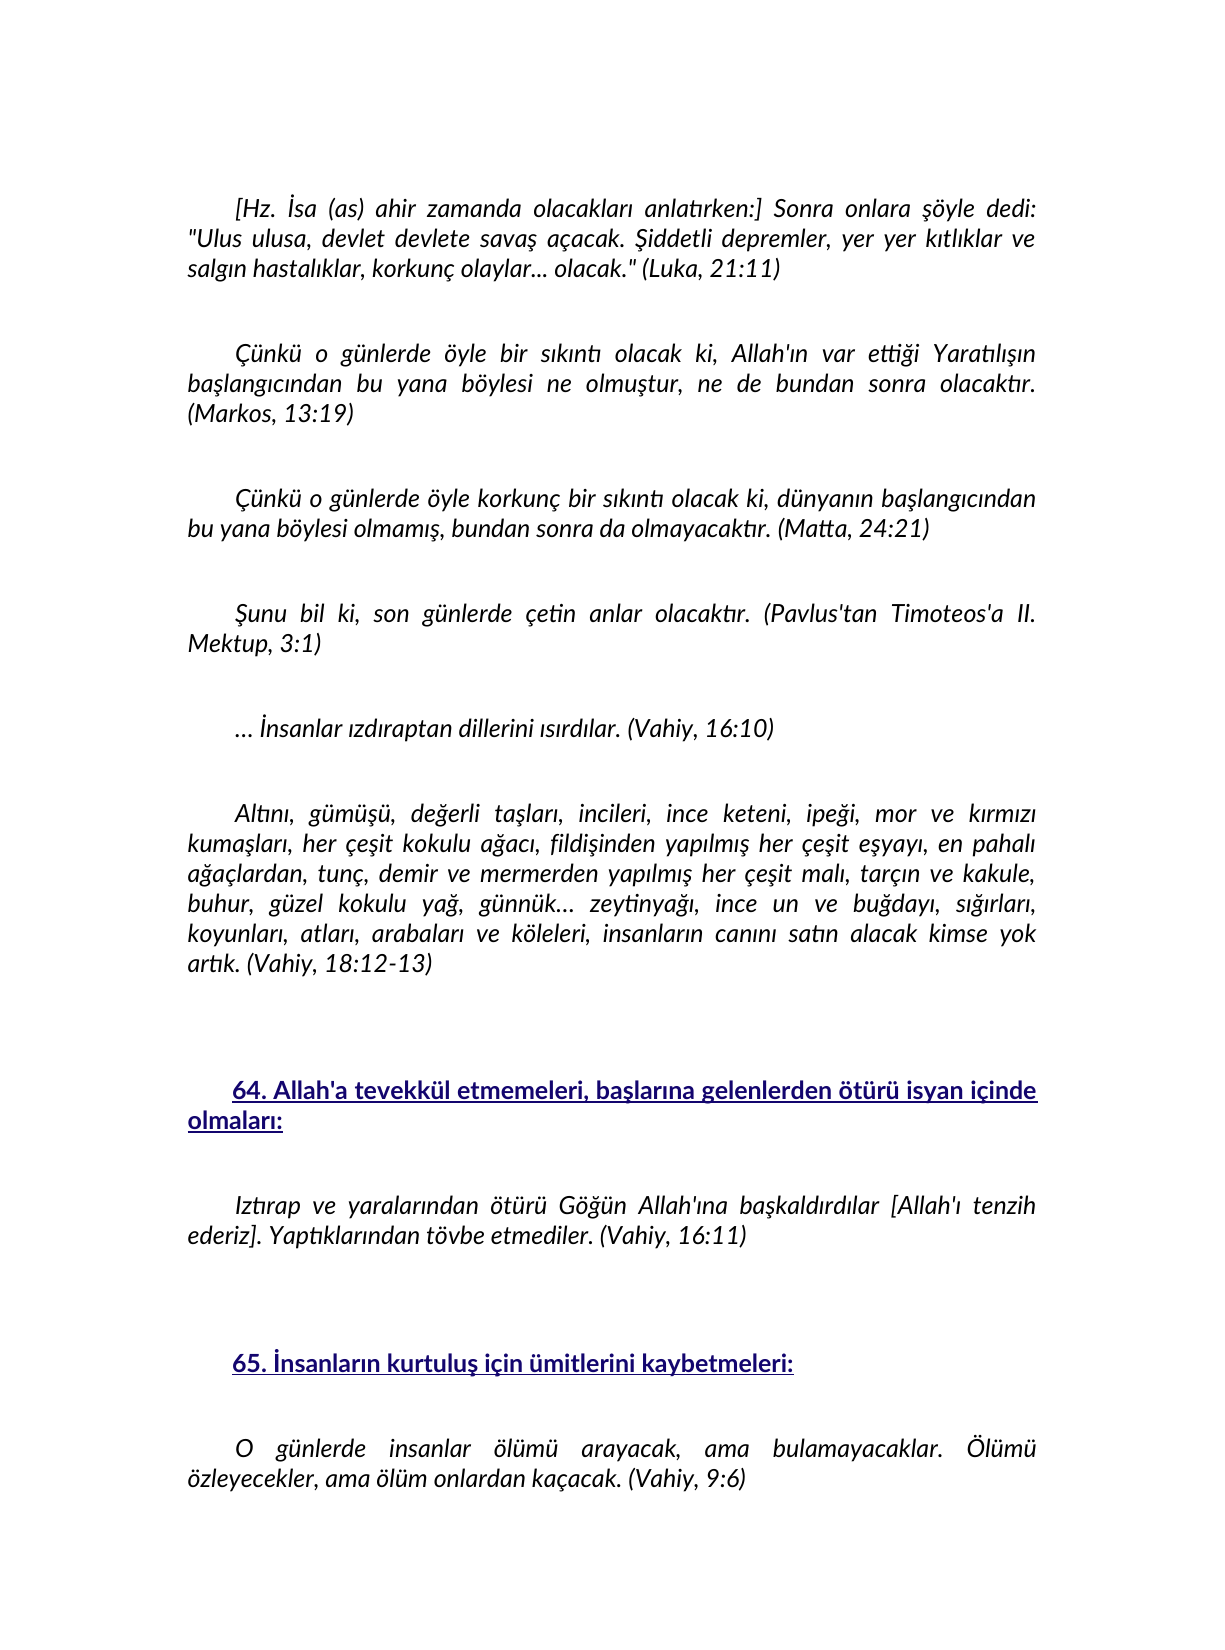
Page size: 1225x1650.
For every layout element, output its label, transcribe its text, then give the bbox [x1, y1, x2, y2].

subtitle Çünkü o günlerde öyle bir sıkıntı olacak ki, Allah'ın var ettiği Yaratılışın başlangıcından bu yana böylesi ne olmuştur, ne de bundan sonra olacaktır. (Markos, 13:19) [187, 337, 1037, 427]
subtitle Altını, gümüşü, değerli taşları, incileri, ince keteni, ipeği, mor ve kırmızı kumaşları, her çeşit kokulu ağacı, fildişinden yapılmış her çeşit eşyayı, en pahalı ağaçlardan, tunç, demir ve mermerden yapılmış her çeşit malı, tarçın ve kakule, buhur, güzel kokulu yağ, günnük… zeytinyağı, ince un ve buğdayı, sığırları, koyunları, atları, arabaları ve köleleri, insanların canını satın alacak kimse yok artık. (Vahiy, 18:12-13) [187, 797, 1037, 977]
subtitle Şunu bil ki, son günlerde çetin anlar olacaktır. (Pavlus'tan Timoteos'a II. Mektup, 3:1) [187, 597, 1037, 657]
text 64. Allah'a tevekkül etmemeleri, başlarına gelenlerden ötürü isyan içinde olmaları: [187, 1075, 1037, 1135]
subtitle Çünkü o günlerde öyle korkunç bir sıkıntı olacak ki, dünyanın başlangıcından bu yana böylesi olmamış, bundan sonra da olmayacaktır. (Matta, 24:21) [187, 482, 1037, 542]
subtitle … İnsanlar ızdıraptan dillerini ısırdılar. (Vahiy, 16:10) [187, 712, 1037, 742]
subtitle O günlerde insanlar ölümü arayacak, ama bulamayacaklar. Ölümü özleyecekler, ama ölüm onlardan kaçacak. (Vahiy, 9:6) [187, 1432, 1037, 1492]
subtitle Iztırap ve yaralarından ötürü Göğün Allah'ına başkaldırdılar [Allah'ı tenzih ederiz]. Yaptıklarından tövbe etmediler. (Vahiy, 16:11) [187, 1190, 1037, 1250]
text 65. İnsanların kurtuluş için ümitlerini kaybetmeleri: [187, 1347, 1037, 1377]
subtitle [Hz. İsa (as) ahir zamanda olacakları anlatırken:] Sonra onlara şöyle dedi: "Ulus ulusa, devlet devlete savaş açacak. Şiddetli depremler, yer yer kıtlıklar ve salgın hastalıklar, korkunç olaylar... olacak." (Luka, 21:11) [187, 192, 1037, 282]
